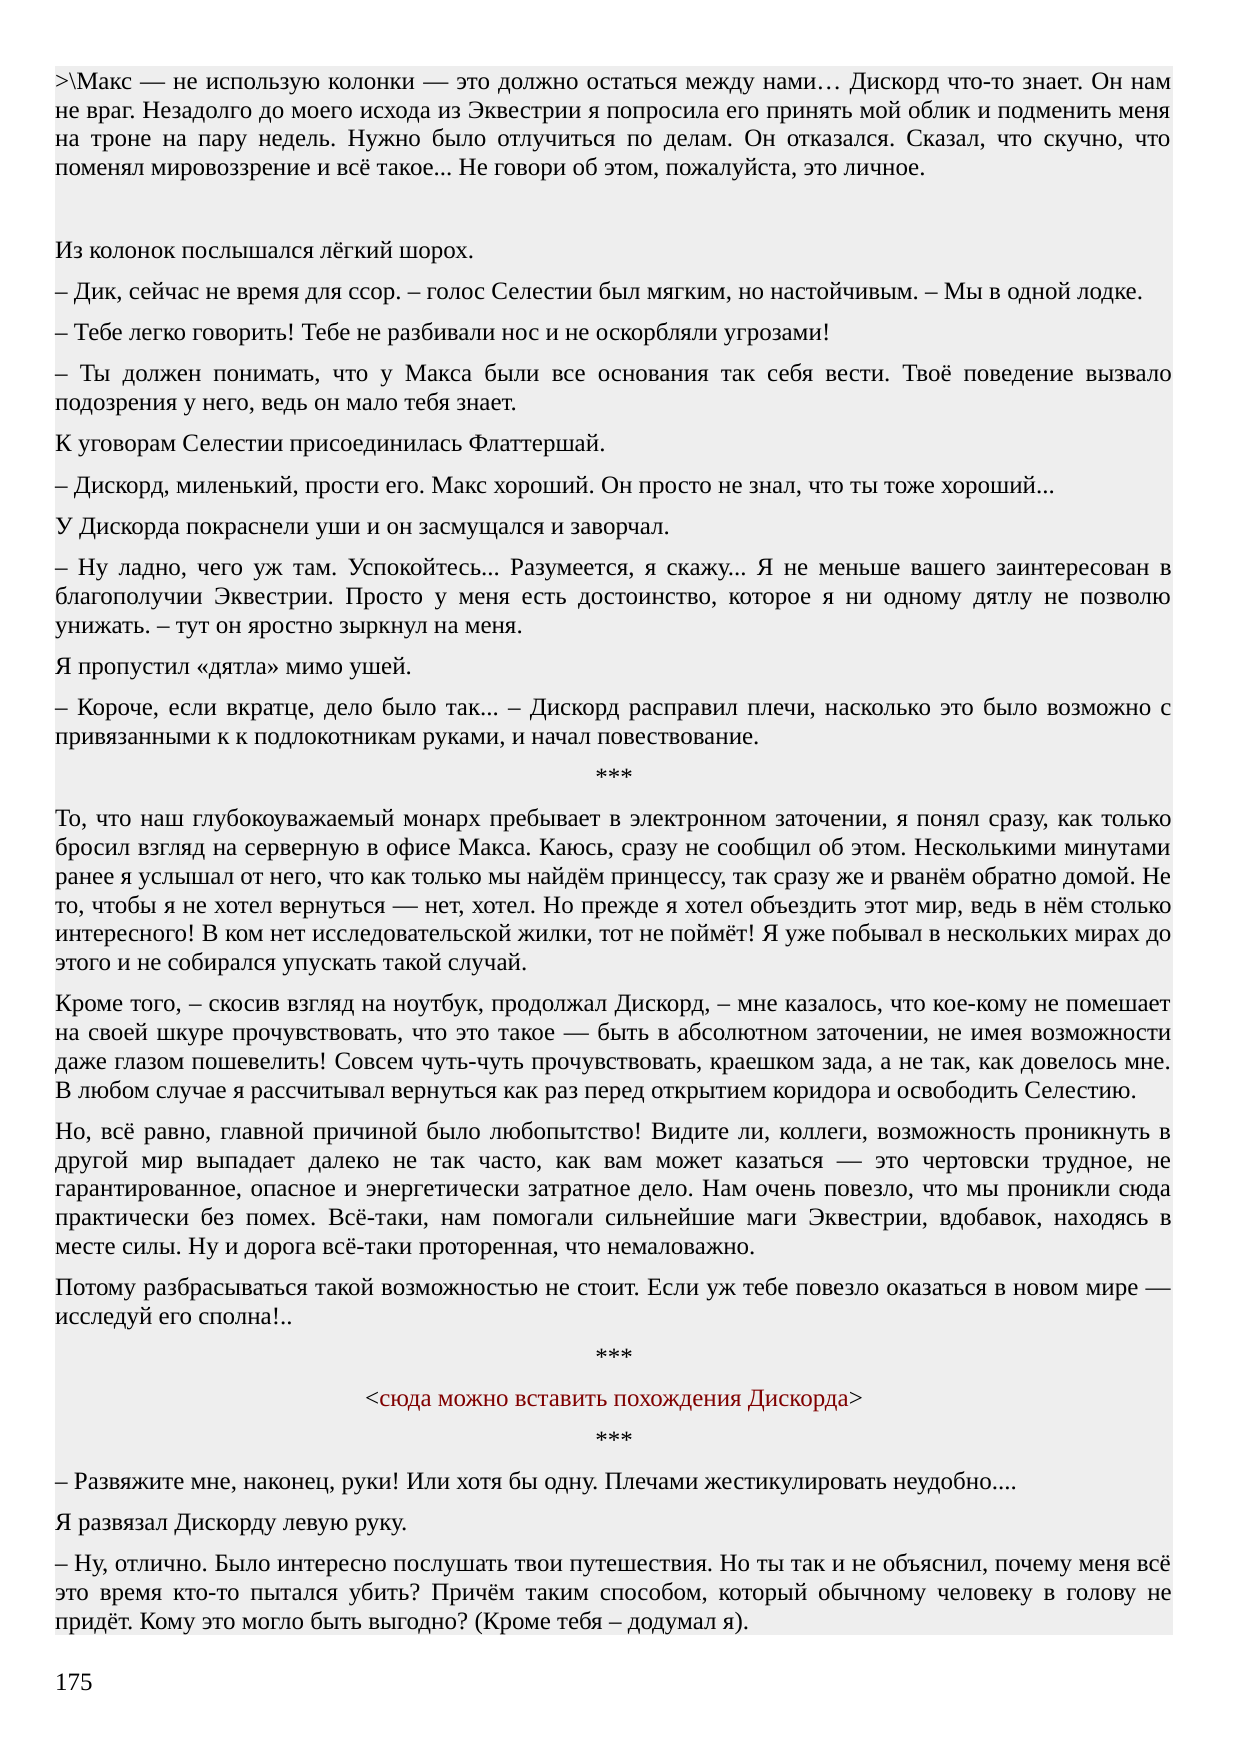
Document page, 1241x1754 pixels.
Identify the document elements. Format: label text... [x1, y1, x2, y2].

text >\Макс — не использую колонки — это должно остаться между нами… Дискорд что-то знает. Он нам не враг. Незадолго до моего исхода из Эквестрии я попросила его принять мой облик и подменить меня на троне на пару недель. Нужно было отлучиться по делам. Он отказался. Сказал, что скучно, что поменял мировоззрение и всё такое... Не говори об этом, пожалуйста, это личное. [55, 66, 1173, 181]
text – Тебе легко говорить! Тебе не разбивали нос и не оскорбляли угрозами! [55, 317, 1173, 346]
text – Дик, сейчас не время для ссор. – голос Селестии был мягким, но настойчивым. – Мы в одной лодке. [55, 276, 1173, 305]
text – Дискорд, миленький, прости его. Макс хороший. Он просто не знал, что ты тоже хороший... [55, 470, 1173, 498]
text Но, всё равно, главной причиной было любопытство! Видите ли, коллеги, возможность проникнуть в другой мир выпадает далеко не так часто, как вам может казаться — это чертовски трудное, не гарантированное, опасное и энергетически затратное дело. Нам очень повезло, что мы проникли сюда практически без помех. Всё-таки, нам помогали сильнейшие маги Эквестрии, вдобавок, находясь в месте силы. Ну и дорога всё-таки проторенная, что немаловажно. [55, 1116, 1173, 1260]
text *** [55, 1342, 1173, 1371]
text То, что наш глубокоуважаемый монарх пребывает в электронном заточении, я понял сразу, как только бросил взгляд на серверную в офисе Макса. Каюсь, сразу не сообщил об этом. Несколькими минутами ранее я услышал от него, что как только мы найдём принцессу, так сразу же и рванём обратно домой. Не то, чтобы я не хотел вернуться — нет, хотел. Но прежде я хотел объездить этот мир, ведь в нём столько интересного! В ком нет исследовательской жилки, тот не поймёт! Я уже побывал в нескольких мирах до этого и не собирался упускать такой случай. [55, 803, 1173, 976]
text <сюда можно вставить похождения Дискорда> [55, 1383, 1173, 1412]
text У Дискорда покраснели уши и он засмущался и заворчал. [55, 511, 1173, 540]
text *** [55, 762, 1173, 791]
text – Развяжите мне, наконец, руки! Или хотя бы одну. Плечами жестикулировать неудобно.... [55, 1466, 1173, 1495]
text – Ну, отлично. Было интересно послушать твои путешествия. Но ты так и не объяснил, почему меня всё это время кто-то пытался убить? Причём таким способом, который обычному человеку в голову не придёт. Кому это могло быть выгодно? (Кроме тебя – додумал я). [55, 1548, 1173, 1635]
text – Ты должен понимать, что у Макса были все основания так себя вести. Твоё поведение вызвало подозрения у него, ведь он мало тебя знает. [55, 358, 1173, 416]
text Кроме того, – скосив взгляд на ноутбук, продолжал Дискорд, – мне казалось, что кое-кому не помешает на своей шкуре прочувствовать, что это такое — быть в абсолютном заточении, не имея возможности даже глазом пошевелить! Совсем чуть-чуть прочувствовать, краешком зада, а не так, как довелось мне. В любом случае я рассчитывал вернуться как раз перед открытием коридора и освободить Селестию. [55, 988, 1173, 1103]
text Потому разбрасываться такой возможностью не стоит. Если уж тебе повезло оказаться в новом мире — исследуй его сполна!.. [55, 1272, 1173, 1330]
text Я развязал Дискорду левую руку. [55, 1507, 1173, 1536]
text Из колонок послышался лёгкий шорох. [55, 235, 1173, 263]
text К уговорам Селестии присоединилась Флаттершай. [55, 428, 1173, 457]
text – Короче, если вкратце, дело было так... – Дискорд расправил плечи, насколько это было возможно с привязанными к к подлокотникам руками, и начал повествование. [55, 692, 1173, 750]
text Я пропустил «дятла» мимо ушей. [55, 651, 1173, 680]
text *** [55, 1425, 1173, 1453]
text – Ну ладно, чего уж там. Успокойтесь... Разумеется, я скажу... Я не меньше вашего заинтересован в благополучии Эквестрии. Просто у меня есть достоинство, которое я ни одному дятлу не позволю унижать. – тут он яростно зыркнул на меня. [55, 552, 1173, 638]
